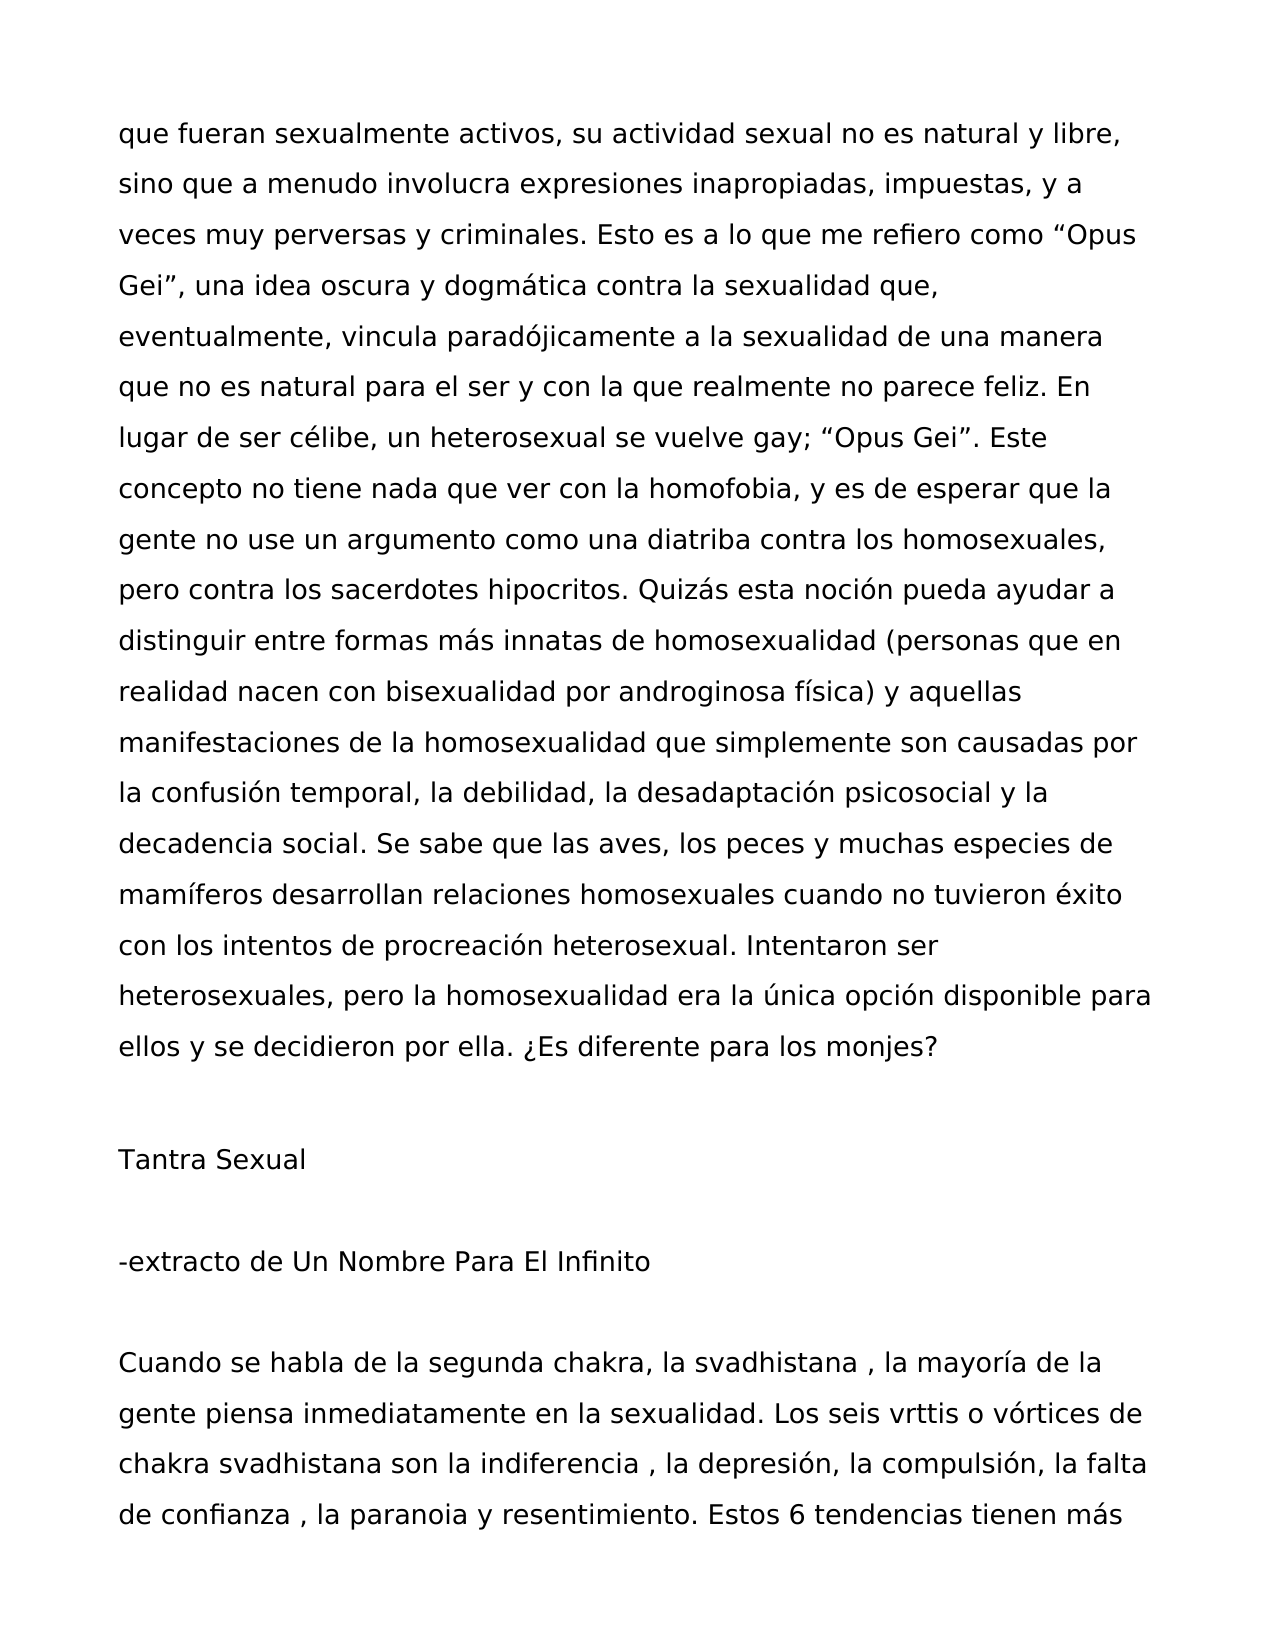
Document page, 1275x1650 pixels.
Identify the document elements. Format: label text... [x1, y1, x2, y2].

text que fueran sexualmente activos, su actividad sexual no es natural y libre, sino que a menudo involucra expresiones inapropiadas, impuestas, y a veces muy perversas y criminales. Esto es a lo que me refiero como “Opus Gei”, una idea oscura y dogmática contra la sexualidad que, eventualmente, vincula paradójicamente a la sexualidad de una manera que no es natural para el ser y con la que realmente no parece feliz. En lugar de ser célibe, un heterosexual se vuelve gay; “Opus Gei”. Este concepto no tiene nada que ver con la homofobia, y es de esperar que la gente no use un argumento como una diatriba contra los homosexuales, pero contra los sacerdotes hipocritos. Quizás esta noción pueda ayudar a distinguir entre formas más innatas de homosexualidad (personas que en realidad nacen con bisexualidad por androginosa física) y aquellas manifestaciones de la homosexualidad que simplemente son causadas por la confusión temporal, la debilidad, la desadaptación psicosocial y la decadencia social. Se sabe que las aves, los peces y muchas especies de mamíferos desarrollan relaciones homosexuales cuando no tuvieron éxito con los intentos de procreación heterosexual. Intentaron ser heterosexuales, pero la homosexualidad era la única opción disponible para ellos y se decidieron por ella. ¿Es diferente para los monjes? [118, 118, 1157, 1063]
text Tantra Sexual -extracto de Un Nombre Para El Infinito Cuando se habla de la segunda chakra, la svadhistana , la mayoría de la gente piensa inmediatamente en la sexualidad. Los seis vrttis o vórtices de chakra svadhistana son la indiferencia , la depresión, la compulsión, la falta de confianza , la paranoia y resentimiento. Estos 6 tendencias tienen más [118, 1094, 1157, 1531]
